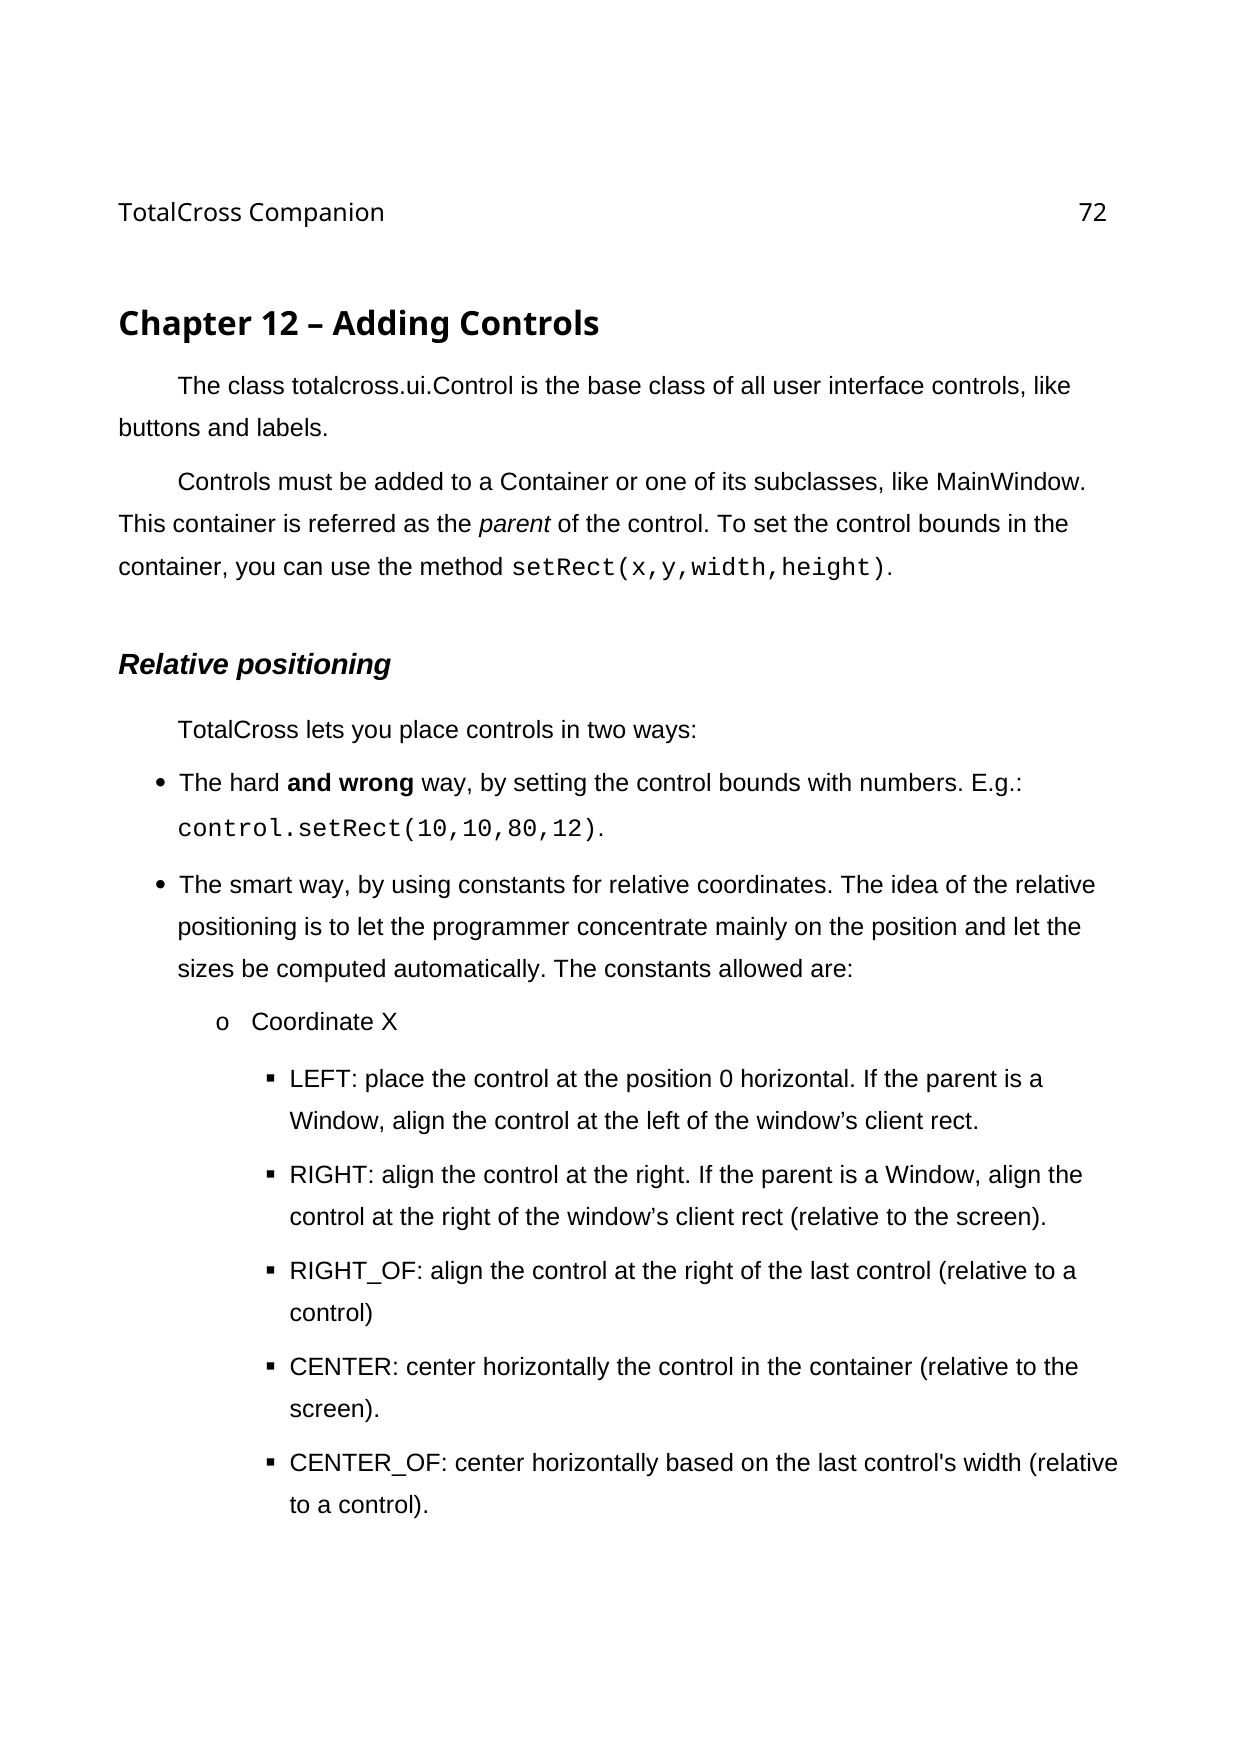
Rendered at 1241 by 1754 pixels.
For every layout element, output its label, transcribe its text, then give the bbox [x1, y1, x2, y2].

list LEFT: place the control at the position 0 horizontal. If the parent is a Window, align the control at the left of the window’s client rect. [264, 1065, 1122, 1135]
list Coordinate X [215, 1008, 1122, 1038]
list The hard and wrong way, by setting the control bounds with numbers. E.g.: control.setRect(10,10,80,12). [156, 769, 1122, 844]
subtitle Chapter 12 – Adding Controls [118, 300, 1122, 346]
list The smart way, by using constants for relative coordinates. The idea of the relative positioning is to let the programmer concentrate mainly on the position and let the sizes be computed automatically. The constants allowed are: [156, 871, 1122, 982]
list RIGHT: align the control at the right. If the parent is a Window, align the control at the right of the window’s client rect (relative to the screen). [264, 1161, 1122, 1231]
subtitle Relative positioning [118, 648, 1122, 680]
list RIGHT_OF: align the control at the right of the last control (relative to a control) [264, 1257, 1122, 1327]
text TotalCross lets you place controls in two ways: [118, 716, 1122, 743]
list CENTER: center horizontally the control in the container (relative to the screen). [264, 1353, 1122, 1423]
text The class totalcross.ui.Control is the base class of all user interface controls, like buttons and labels. [118, 372, 1122, 442]
list CENTER_OF: center horizontally based on the last control's width (relative to a control). [264, 1448, 1122, 1518]
text Controls must be added to a Container or one of its subclasses, like MainWindow. This container is referred as the parent of the control. To set the control bounds in the container, you can use the method setRect(x,y,width,height). [118, 468, 1122, 582]
